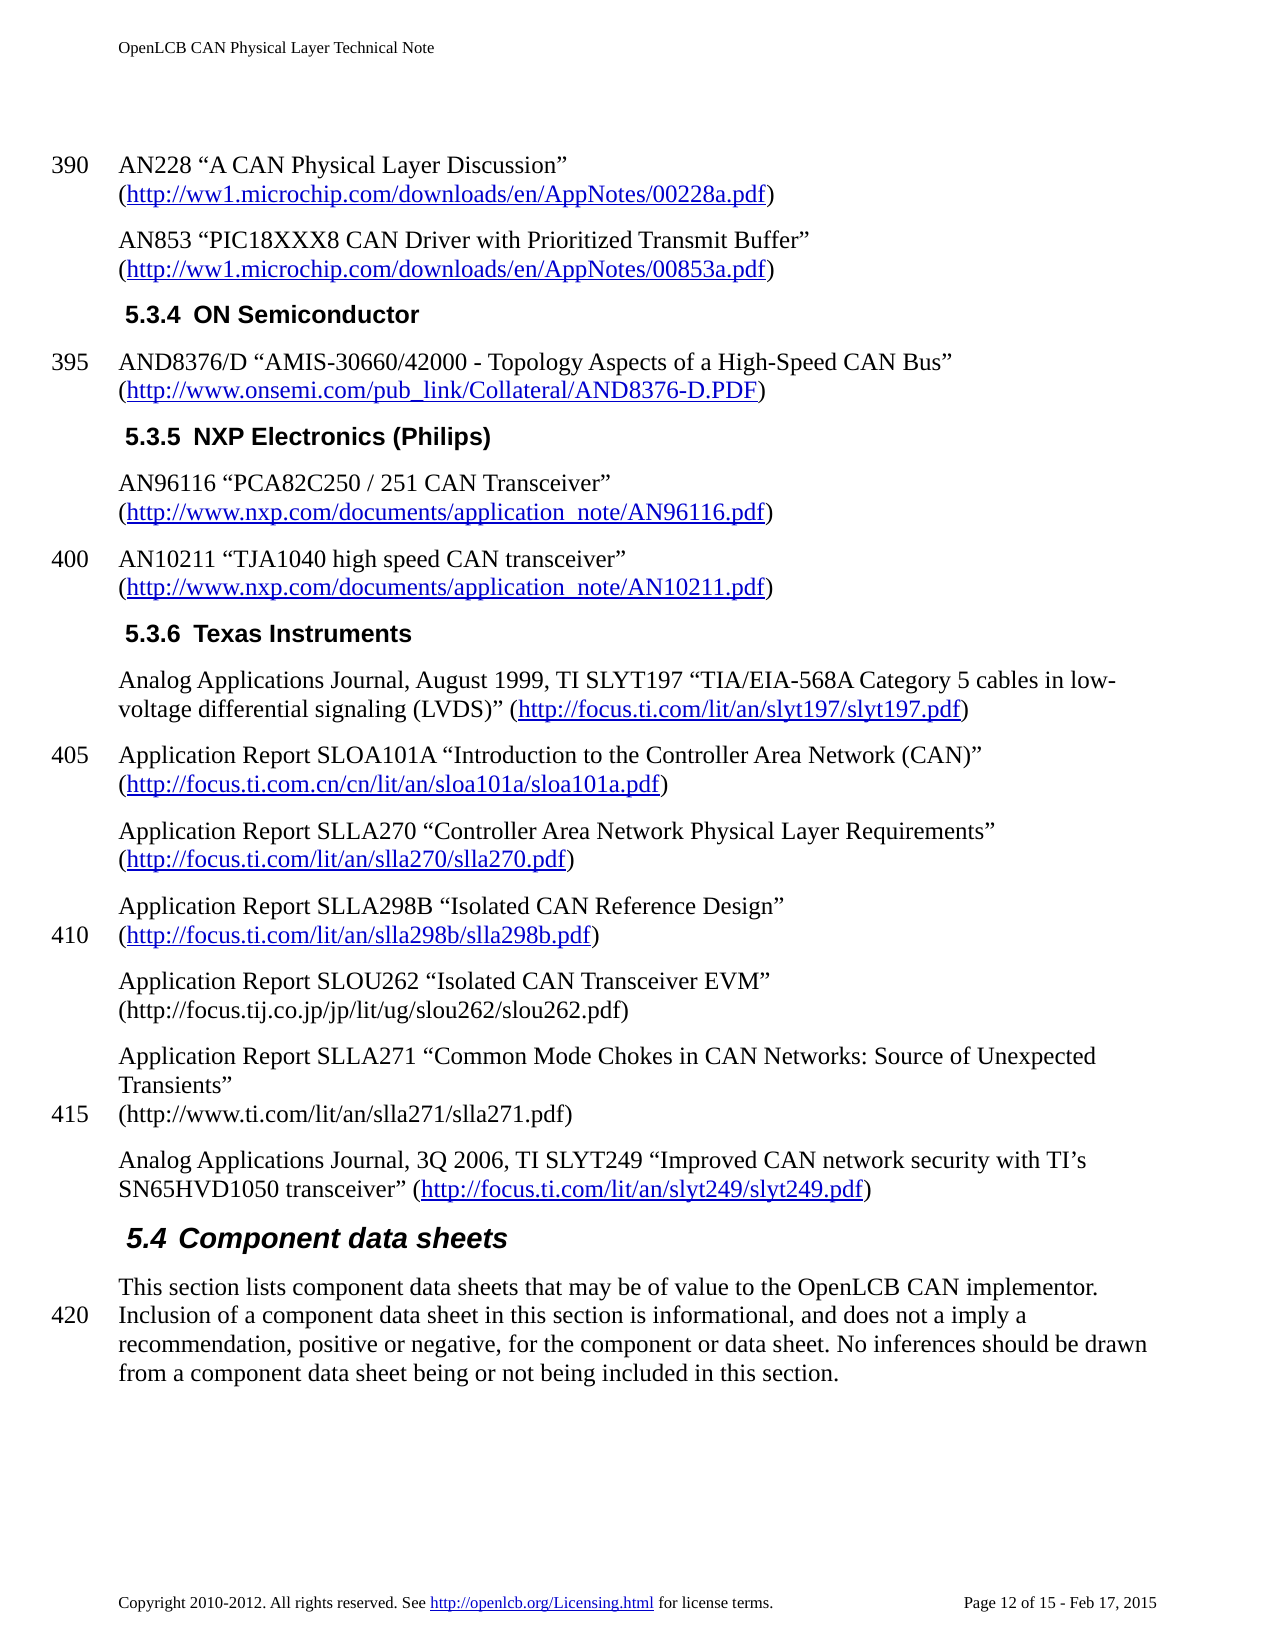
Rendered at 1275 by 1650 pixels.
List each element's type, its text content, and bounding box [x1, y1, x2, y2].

text Application Report SLLA298B “Isolated CAN Reference Design” (http://focus.ti.com/lit/an/slla298b/slla298b.pdf) [118, 891, 1157, 948]
text Analog Applications Journal, August 1999, TI SLYT197 “TIA/EIA-568A Category 5 cables in low-voltage differential signaling (LVDS)” (http://focus.ti.com/lit/an/slyt197/slyt197.pdf) [118, 665, 1157, 723]
subtitle Component data sheets [118, 1221, 1157, 1254]
text Analog Applications Journal, 3Q 2006, TI SLYT249 “Improved CAN network security with TI’s SN65HVD1050 transceiver” (http://focus.ti.com/lit/an/slyt249/slyt249.pdf) [118, 1145, 1157, 1203]
text AN96116 “PCA82C250 / 251 CAN Transceiver” (http://www.nxp.com/documents/application_note/AN96116.pdf) [118, 468, 1157, 526]
text AND8376/D “AMIS-30660/42000 - Topology Aspects of a High-Speed CAN Bus” (http://www.onsemi.com/pub_link/Collateral/AND8376-D.PDF) [118, 347, 1157, 404]
text AN228 “A CAN Physical Layer Discussion” (http://ww1.microchip.com/downloads/en/AppNotes/00228a.pdf) [118, 150, 1157, 207]
text Application Report SLOU262 “Isolated CAN Transceiver EVM” (http://focus.tij.co.jp/jp/lit/ug/slou262/slou262.pdf) [118, 966, 1157, 1024]
text Application Report SLLA271 “Common Mode Chokes in CAN Networks: Source of Unexpected Transients” (http://www.ti.com/lit/an/slla271/slla271.pdf) [118, 1041, 1157, 1128]
text Application Report SLOA101A “Introduction to the Controller Area Network (CAN)” (http://focus.ti.com.cn/cn/lit/an/sloa101a/sloa101a.pdf) [118, 741, 1157, 798]
subtitle ON Semiconductor [118, 300, 1157, 329]
subtitle Texas Instruments [118, 619, 1157, 648]
text AN853 “PIC18XXX8 CAN Driver with Prioritized Transmit Buffer” (http://ww1.microchip.com/downloads/en/AppNotes/00853a.pdf) [118, 225, 1157, 283]
text Application Report SLLA270 “Controller Area Network Physical Layer Requirements” (http://focus.ti.com/lit/an/slla270/slla270.pdf) [118, 816, 1157, 873]
text This section lists component data sheets that may be of value to the OpenLCB CAN implementor. Inclusion of a component data sheet in this section is informational, and does not a imply a recommendation, positive or negative, for the component or data sheet. No inferences should be drawn from a component data sheet being or not being included in this section. [118, 1272, 1157, 1387]
text AN10211 “TJA1040 high speed CAN transceiver” (http://www.nxp.com/documents/application_note/AN10211.pdf) [118, 544, 1157, 601]
subtitle NXP Electronics (Philips) [118, 422, 1157, 451]
